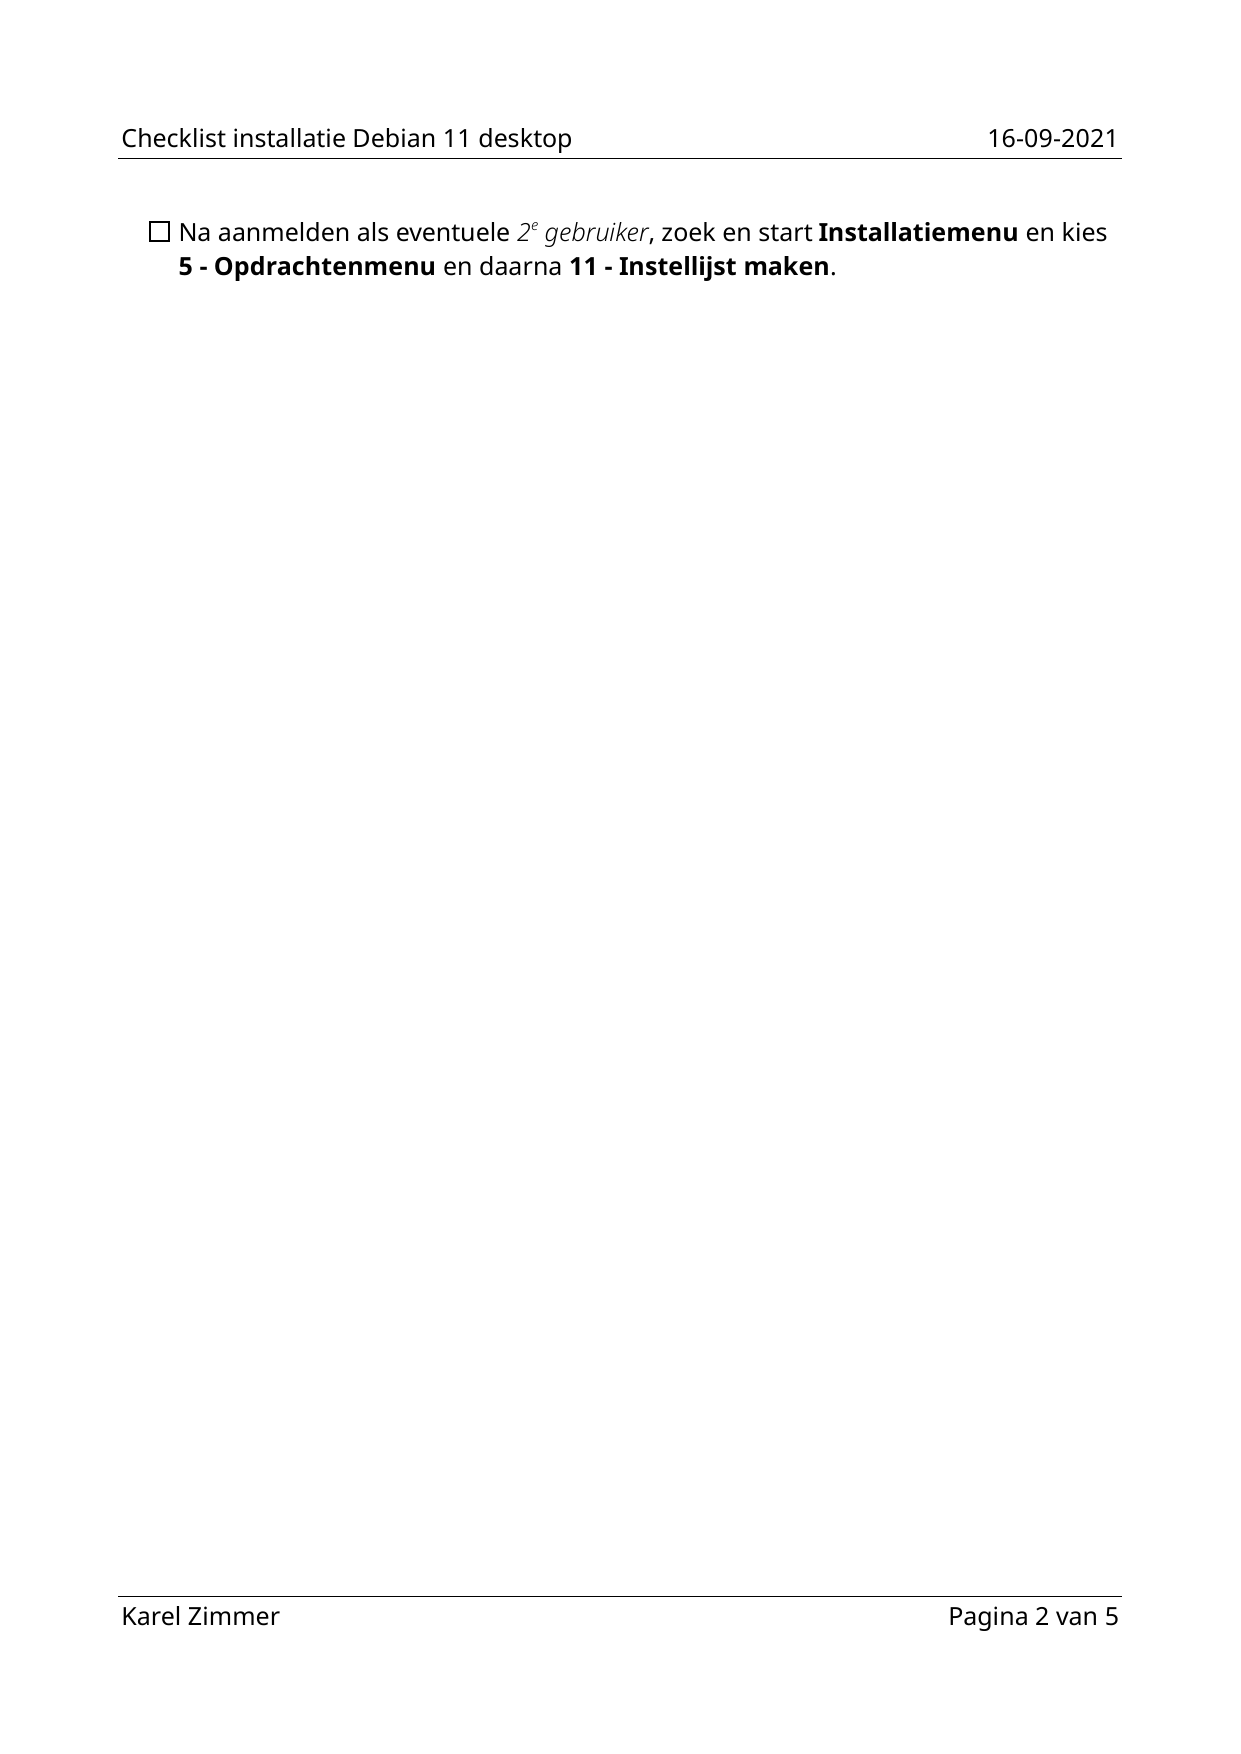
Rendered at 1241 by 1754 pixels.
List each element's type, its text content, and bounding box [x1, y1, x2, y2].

table_cell [141, 177, 177, 213]
table_cell [177, 177, 1120, 213]
table_cell Na aanmelden als eventuele 2e gebruiker, zoek en start Installatiemenu en kies 5 - Opdrachtenmenu en daarna 11 - Instellijst maken. [177, 213, 1120, 283]
table_cell [141, 213, 177, 283]
